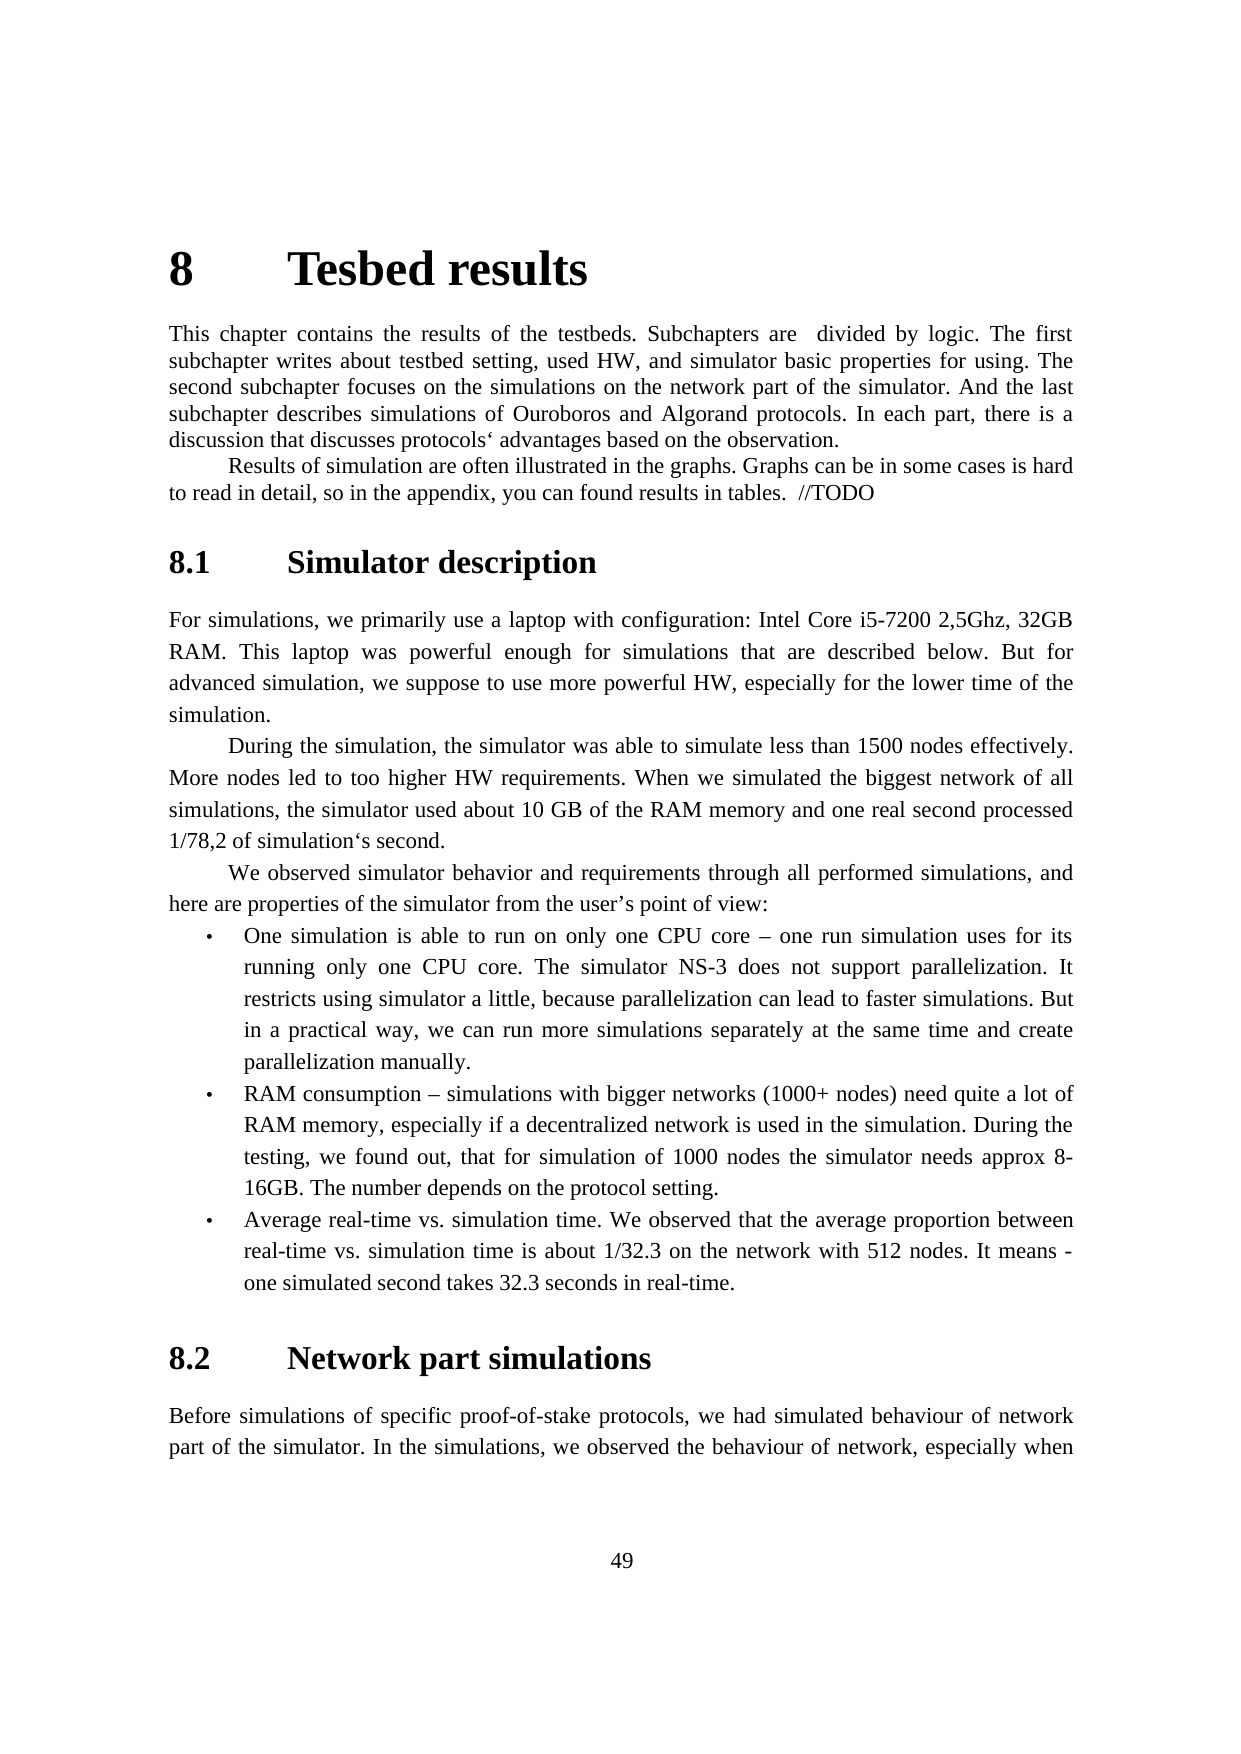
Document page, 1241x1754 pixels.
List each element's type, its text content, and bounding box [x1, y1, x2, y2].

text We observed simulator behavior and requirements through all performed simulations, and here are properties of the simulator from the user’s point of view: [169, 859, 1075, 917]
list RAM consumption – simulations with bigger networks (1000+ nodes) need quite a lot of RAM memory, especially if a decentralized network is used in the simulation. During the testing, we found out, that for simulation of 1000 nodes the simulator needs approx 8-16GB. The number depends on the protocol setting. [206, 1080, 1075, 1201]
text Before simulations of specific proof-of-stake protocols, we had simulated behaviour of network part of the simulator. In the simulations, we observed the behaviour of network, especially when [169, 1402, 1075, 1460]
text During the simulation, the simulator was able to simulate less than 1500 nodes effectively. More nodes led to too higher HW requirements. When we simulated the biggest network of all simulations, the simulator used about 10 GB of the RAM memory and one real second processed 1/78,2 of simulation‘s second. [169, 732, 1075, 853]
list One simulation is able to run on only one CPU core – one run simulation uses for its running only one CPU core. The simulator NS-3 does not support parallelization. It restricts using simulator a little, because parallelization can lead to faster simulations. But in a practical way, we can run more simulations separately at the same time and create parallelization manually. [206, 922, 1075, 1074]
text This chapter contains the results of the testbeds. Subchapters are divided by logic. The first subchapter writes about testbed setting, used HW, and simulator basic properties for using. The second subchapter focuses on the simulations on the network part of the simulator. And the last subchapter describes simulations of Ouroboros and Algorand protocols. In each part, there is a discussion that discusses protocols‘ advantages based on the observation. [169, 321, 1075, 452]
subtitle Network part simulations [169, 1338, 1075, 1376]
text For simulations, we primarily use a laptop with configuration: Intel Core i5-7200 2,5Ghz, 32GB RAM. This laptop was powerful enough for simulations that are described below. But for advanced simulation, we suppose to use more powerful HW, especially for the lower time of the simulation. [169, 606, 1075, 727]
list Average real-time vs. simulation time. We observed that the average proportion between real-time vs. simulation time is about 1/32.3 on the network with 512 nodes. It means - one simulated second takes 32.3 seconds in real-time. [206, 1206, 1075, 1295]
subtitle Tesbed results [169, 238, 1075, 296]
text Results of simulation are often illustrated in the graphs. Graphs can be in some cases is hard to read in detail, so in the appendix, you can found results in tables. //TODO [169, 452, 1075, 505]
subtitle Simulator description [169, 542, 1075, 581]
